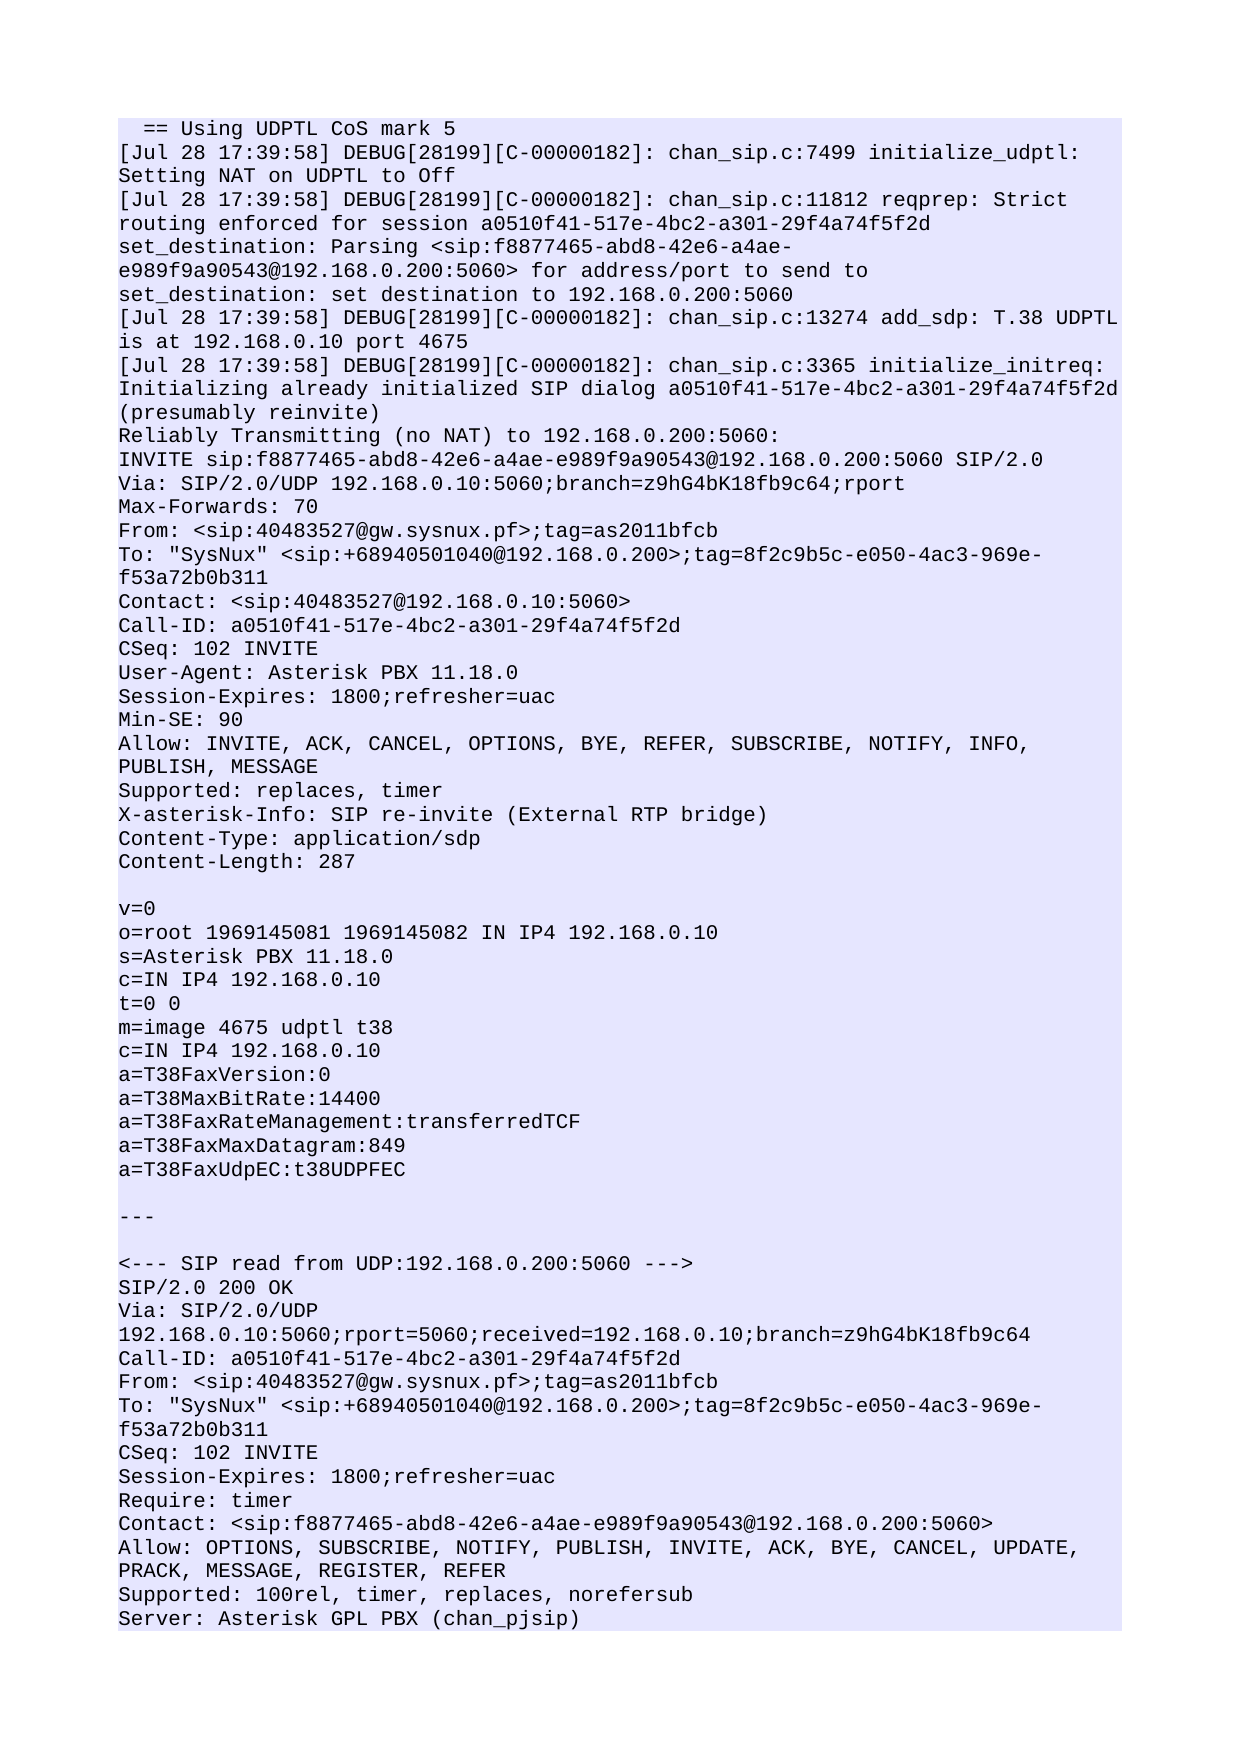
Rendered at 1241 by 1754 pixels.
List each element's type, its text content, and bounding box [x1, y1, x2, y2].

text Contact: <sip:f8877465-abd8-42e6-a4ae-e989f9a90543@192.168.0.200:5060> [118, 1513, 1122, 1537]
text [Jul 28 17:39:58] DEBUG[28199][C-00000182]: chan_sip.c:13274 add_sdp: T.38 UDPTL is at 192.168.0.10 port 4675 [118, 307, 1122, 354]
text == Using UDPTL CoS mark 5 [118, 118, 1122, 142]
text Allow: OPTIONS, SUBSCRIBE, NOTIFY, PUBLISH, INVITE, ACK, BYE, CANCEL, UPDATE, PRACK, MESSAGE, REGISTER, REFER [118, 1537, 1122, 1584]
text CSeq: 102 INVITE [118, 1442, 1122, 1466]
text To: "SysNux" <sip:+68940501040@192.168.0.200>;tag=8f2c9b5c-e050-4ac3-969e-f53a72b0b311 [118, 544, 1122, 591]
text Content-Type: application/sdp [118, 827, 1122, 851]
text s=Asterisk PBX 11.18.0 [118, 946, 1122, 969]
text a=T38FaxUdpEC:t38UDPFEC [118, 1158, 1122, 1182]
text Via: SIP/2.0/UDP 192.168.0.10:5060;rport=5060;received=192.168.0.10;branch=z9hG4bK18fb9c64 [118, 1300, 1122, 1348]
text Contact: <sip:40483527@192.168.0.10:5060> [118, 591, 1122, 615]
text Call-ID: a0510f41-517e-4bc2-a301-29f4a74f5f2d [118, 615, 1122, 638]
text a=T38FaxMaxDatagram:849 [118, 1135, 1122, 1158]
text Via: SIP/2.0/UDP 192.168.0.10:5060;branch=z9hG4bK18fb9c64;rport [118, 473, 1122, 496]
text o=root 1969145081 1969145082 IN IP4 192.168.0.10 [118, 922, 1122, 946]
text a=T38FaxVersion:0 [118, 1064, 1122, 1088]
text Session-Expires: 1800;refresher=uac [118, 1466, 1122, 1489]
text c=IN IP4 192.168.0.10 [118, 1040, 1122, 1064]
text X-asterisk-Info: SIP re-invite (External RTP bridge) [118, 804, 1122, 827]
text a=T38FaxRateManagement:transferredTCF [118, 1111, 1122, 1135]
text set_destination: Parsing <sip:f8877465-abd8-42e6-a4ae-e989f9a90543@192.168.0.200:5060> for address/port to send to [118, 236, 1122, 284]
text From: <sip:40483527@gw.sysnux.pf>;tag=as2011bfcb [118, 1371, 1122, 1395]
text c=IN IP4 192.168.0.10 [118, 969, 1122, 993]
text Max-Forwards: 70 [118, 496, 1122, 520]
text Server: Asterisk GPL PBX (chan_pjsip) [118, 1608, 1122, 1631]
text To: "SysNux" <sip:+68940501040@192.168.0.200>;tag=8f2c9b5c-e050-4ac3-969e-f53a72b0b311 [118, 1395, 1122, 1442]
text Content-Length: 287 [118, 851, 1122, 875]
text User-Agent: Asterisk PBX 11.18.0 [118, 662, 1122, 686]
text From: <sip:40483527@gw.sysnux.pf>;tag=as2011bfcb [118, 520, 1122, 544]
text INVITE sip:f8877465-abd8-42e6-a4ae-e989f9a90543@192.168.0.200:5060 SIP/2.0 [118, 449, 1122, 473]
text Allow: INVITE, ACK, CANCEL, OPTIONS, BYE, REFER, SUBSCRIBE, NOTIFY, INFO, PUBLISH, MESSAGE [118, 733, 1122, 780]
text Session-Expires: 1800;refresher=uac [118, 686, 1122, 709]
text [Jul 28 17:39:58] DEBUG[28199][C-00000182]: chan_sip.c:11812 reqprep: Strict routing enforced for session a0510f41-517e-4bc2-a301-29f4a74f5f2d [118, 189, 1122, 236]
text [Jul 28 17:39:58] DEBUG[28199][C-00000182]: chan_sip.c:7499 initialize_udptl: Setting NAT on UDPTL to Off [118, 142, 1122, 189]
text m=image 4675 udptl t38 [118, 1017, 1122, 1040]
text set_destination: set destination to 192.168.0.200:5060 [118, 284, 1122, 307]
text CSeq: 102 INVITE [118, 638, 1122, 662]
text a=T38MaxBitRate:14400 [118, 1088, 1122, 1111]
text Reliably Transmitting (no NAT) to 192.168.0.200:5060: [118, 426, 1122, 449]
text --- [118, 1206, 1122, 1229]
text Require: timer [118, 1489, 1122, 1513]
text Supported: 100rel, timer, replaces, norefersub [118, 1584, 1122, 1608]
text t=0 0 [118, 993, 1122, 1017]
text Call-ID: a0510f41-517e-4bc2-a301-29f4a74f5f2d [118, 1348, 1122, 1371]
text SIP/2.0 200 OK [118, 1277, 1122, 1300]
text Supported: replaces, timer [118, 780, 1122, 804]
text Min-SE: 90 [118, 709, 1122, 733]
text [Jul 28 17:39:58] DEBUG[28199][C-00000182]: chan_sip.c:3365 initialize_initreq: Initializing already initialized SIP dialog a0510f41-517e-4bc2-a301-29f4a74f5f2d (presumably reinvite) [118, 354, 1122, 426]
text <--- SIP read from UDP:192.168.0.200:5060 ---> [118, 1253, 1122, 1277]
text v=0 [118, 898, 1122, 922]
